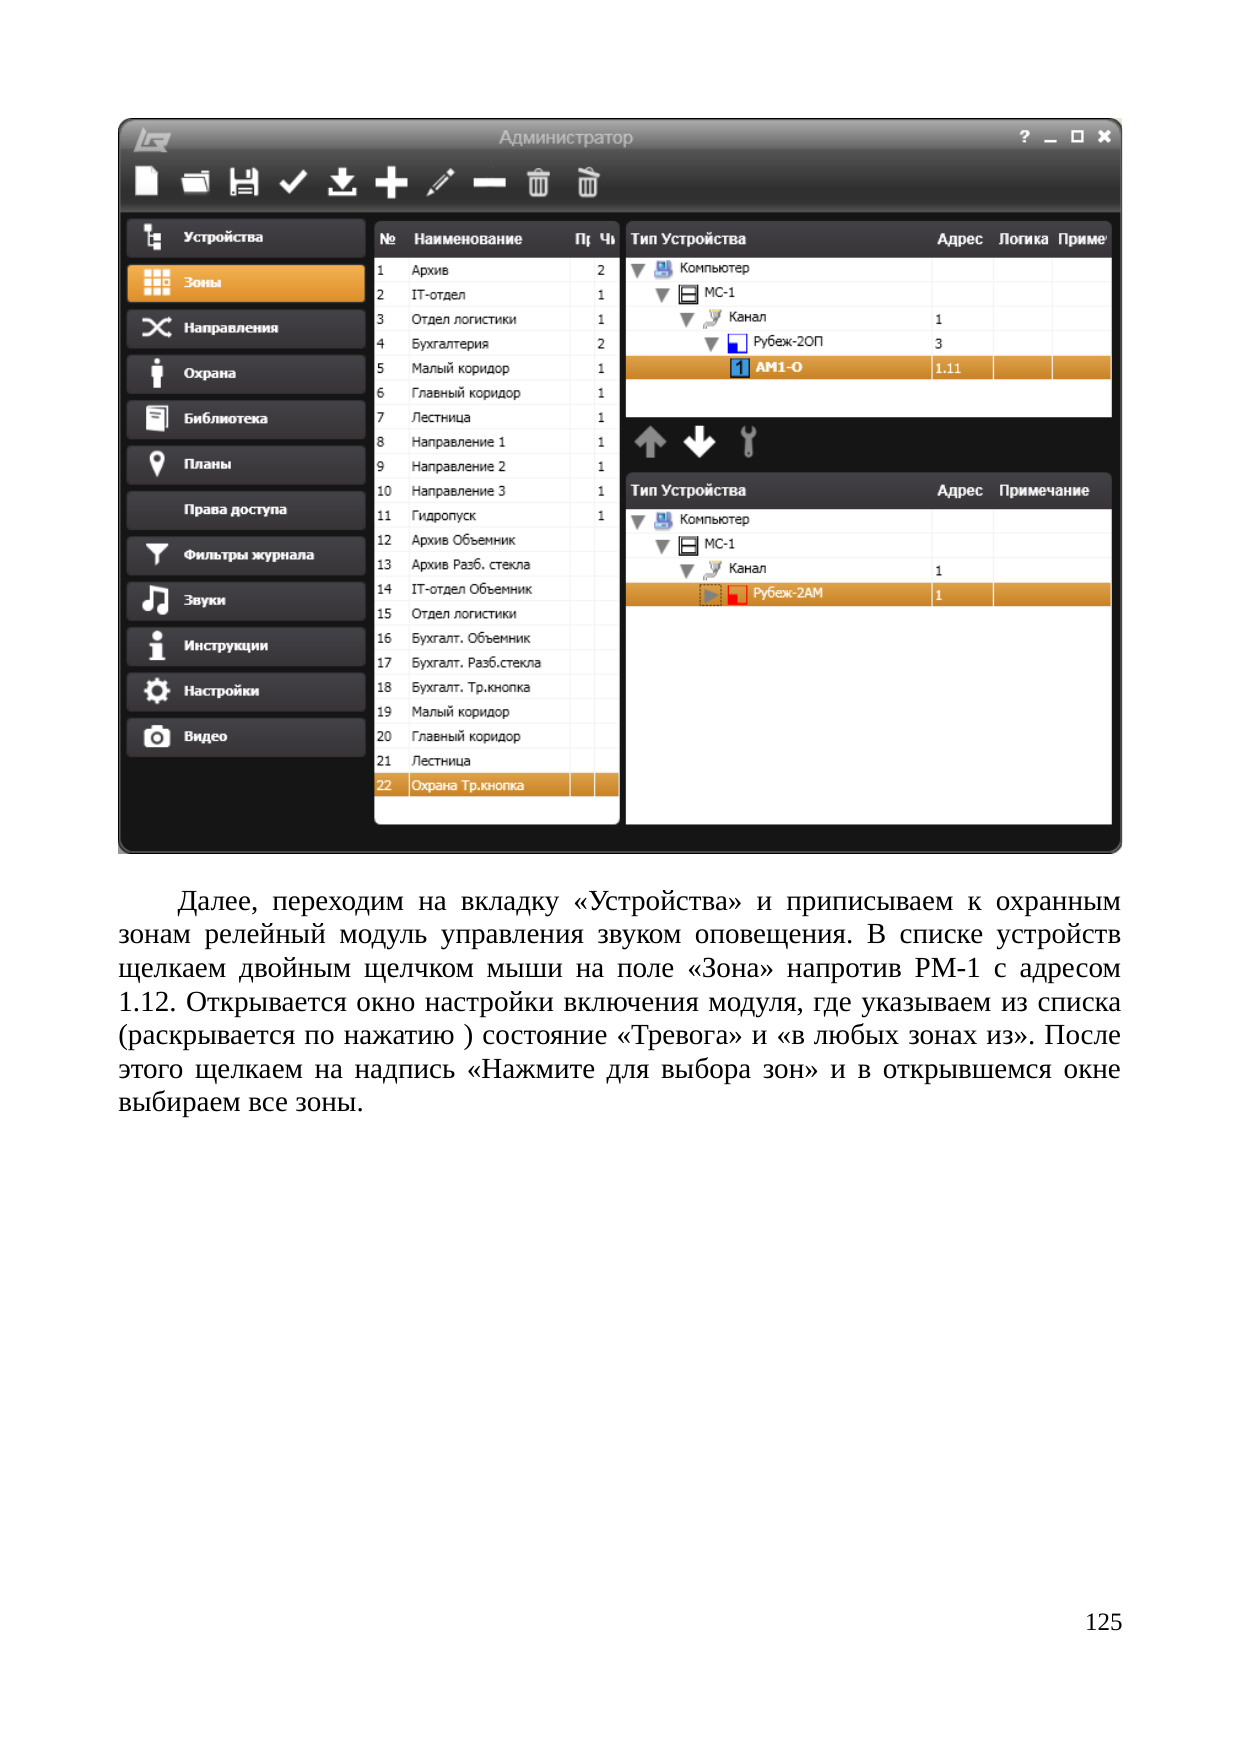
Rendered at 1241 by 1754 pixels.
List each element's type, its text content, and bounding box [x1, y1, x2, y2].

text Далее, переходим на вкладку «Устройства» и приписываем к охранным зонам релейный модуль управления звуком оповещения. В списке устройств щелкаем двойным щелчком мыши на поле «Зона» напротив РМ-1 с адресом 1.12. Открывается окно настройки включения модуля, где указываем из списка (раскрывается по нажатию ) состояние «Тревога» и «в любых зонах из». После этого щелкаем на надпись «Нажмите для выбора зон» и в открывшемся окне выбираем все зоны. [118, 854, 1122, 1118]
picture [118, 118, 1123, 854]
